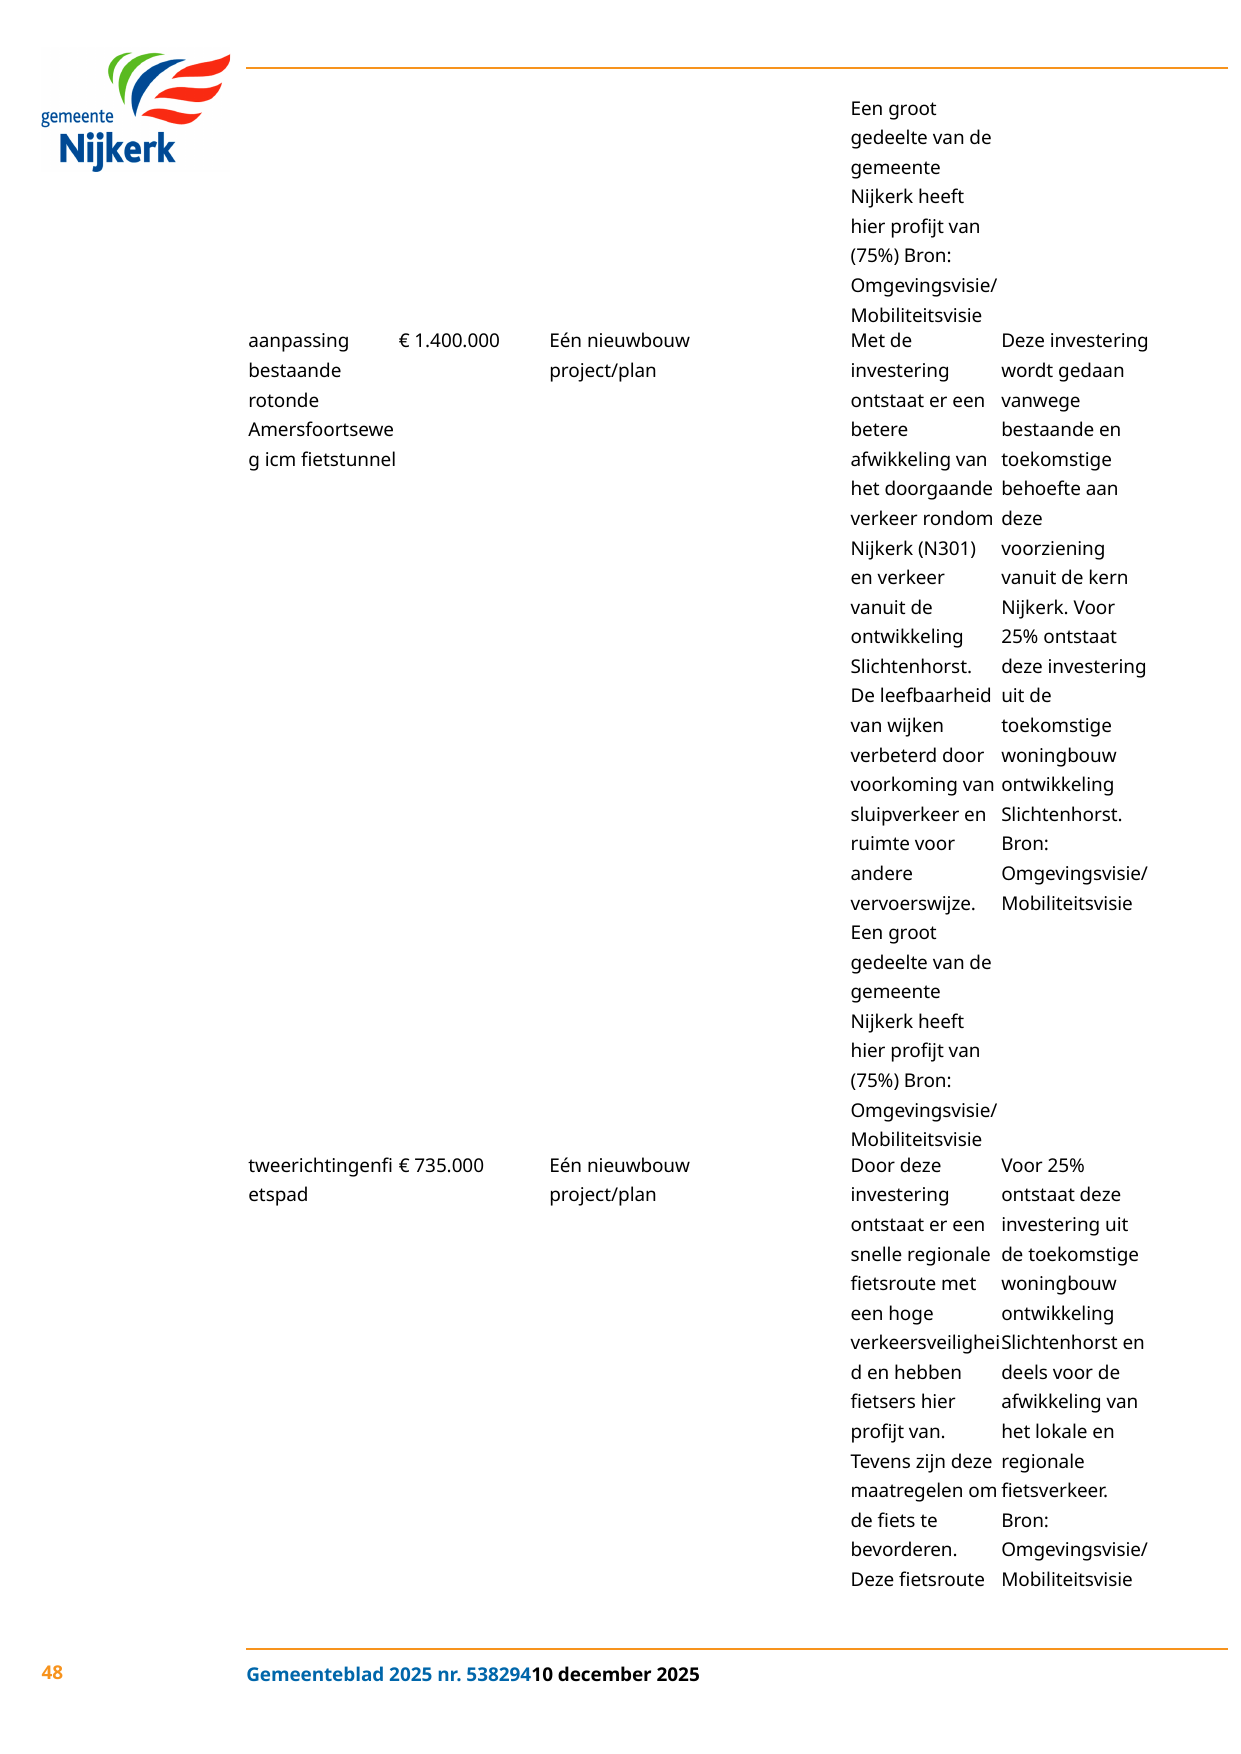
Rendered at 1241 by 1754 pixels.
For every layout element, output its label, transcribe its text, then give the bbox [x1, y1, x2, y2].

table_cell Een groot gedeelte van de gemeente Nijkerk heeft hier profijt van (75%) Bron: Omgevingsvisie/ Mobiliteitsvisie [850, 95, 1001, 328]
table_cell Voor 25% ontstaat deze investering uit de toekomstige woningbouw ontwikkeling Slichtenhorst en deels voor de afwikkeling van het lokale en regionale fietsverkeer. Bron: Omgevingsvisie/ Mobiliteitsvisie [1001, 1152, 1152, 1592]
table_cell [1001, 95, 1152, 328]
table_cell [700, 1152, 850, 1592]
table_cell aanpassing bestaande rotonde Amersfoortseweg icm fietstunnel [248, 328, 398, 1152]
table_cell Eén nieuwbouw project/plan [549, 328, 700, 1152]
table_cell [248, 95, 398, 328]
table_cell Met de investering ontstaat er een betere afwikkeling van het doorgaande verkeer rondom Nijkerk (N301) en verkeer vanuit de ontwikkeling Slichtenhorst. De leefbaarheid van wijken verbeterd door voorkoming van sluipverkeer en ruimte voor andere vervoerswijze. Een groot gedeelte van de gemeente Nijkerk heeft hier profijt van (75%) Bron: Omgevingsvisie/ Mobiliteitsvisie [850, 328, 1001, 1152]
table_cell Eén nieuwbouw project/plan [549, 1152, 700, 1592]
table_cell [700, 95, 850, 328]
table_cell Door deze investering ontstaat er een snelle regionale fietsroute met een hoge verkeersveiligheid en hebben fietsers hier profijt van. Tevens zijn deze maatregelen om de fiets te bevorderen. Deze fietsroute [850, 1152, 1001, 1592]
table_cell Deze investering wordt gedaan vanwege bestaande en toekomstige behoefte aan deze voorziening vanuit de kern Nijkerk. Voor 25% ontstaat deze investering uit de toekomstige woningbouw ontwikkeling Slichtenhorst. Bron: Omgevingsvisie/ Mobiliteitsvisie [1001, 328, 1152, 1152]
table_cell [549, 95, 700, 328]
table_cell [399, 95, 549, 328]
table_cell tweerichtingenfietspad [248, 1152, 398, 1592]
table_cell € 735.000 [399, 1152, 549, 1592]
table_cell € 1.400.000 [399, 328, 549, 1152]
table_cell [700, 328, 850, 1152]
picture [41, 47, 231, 172]
